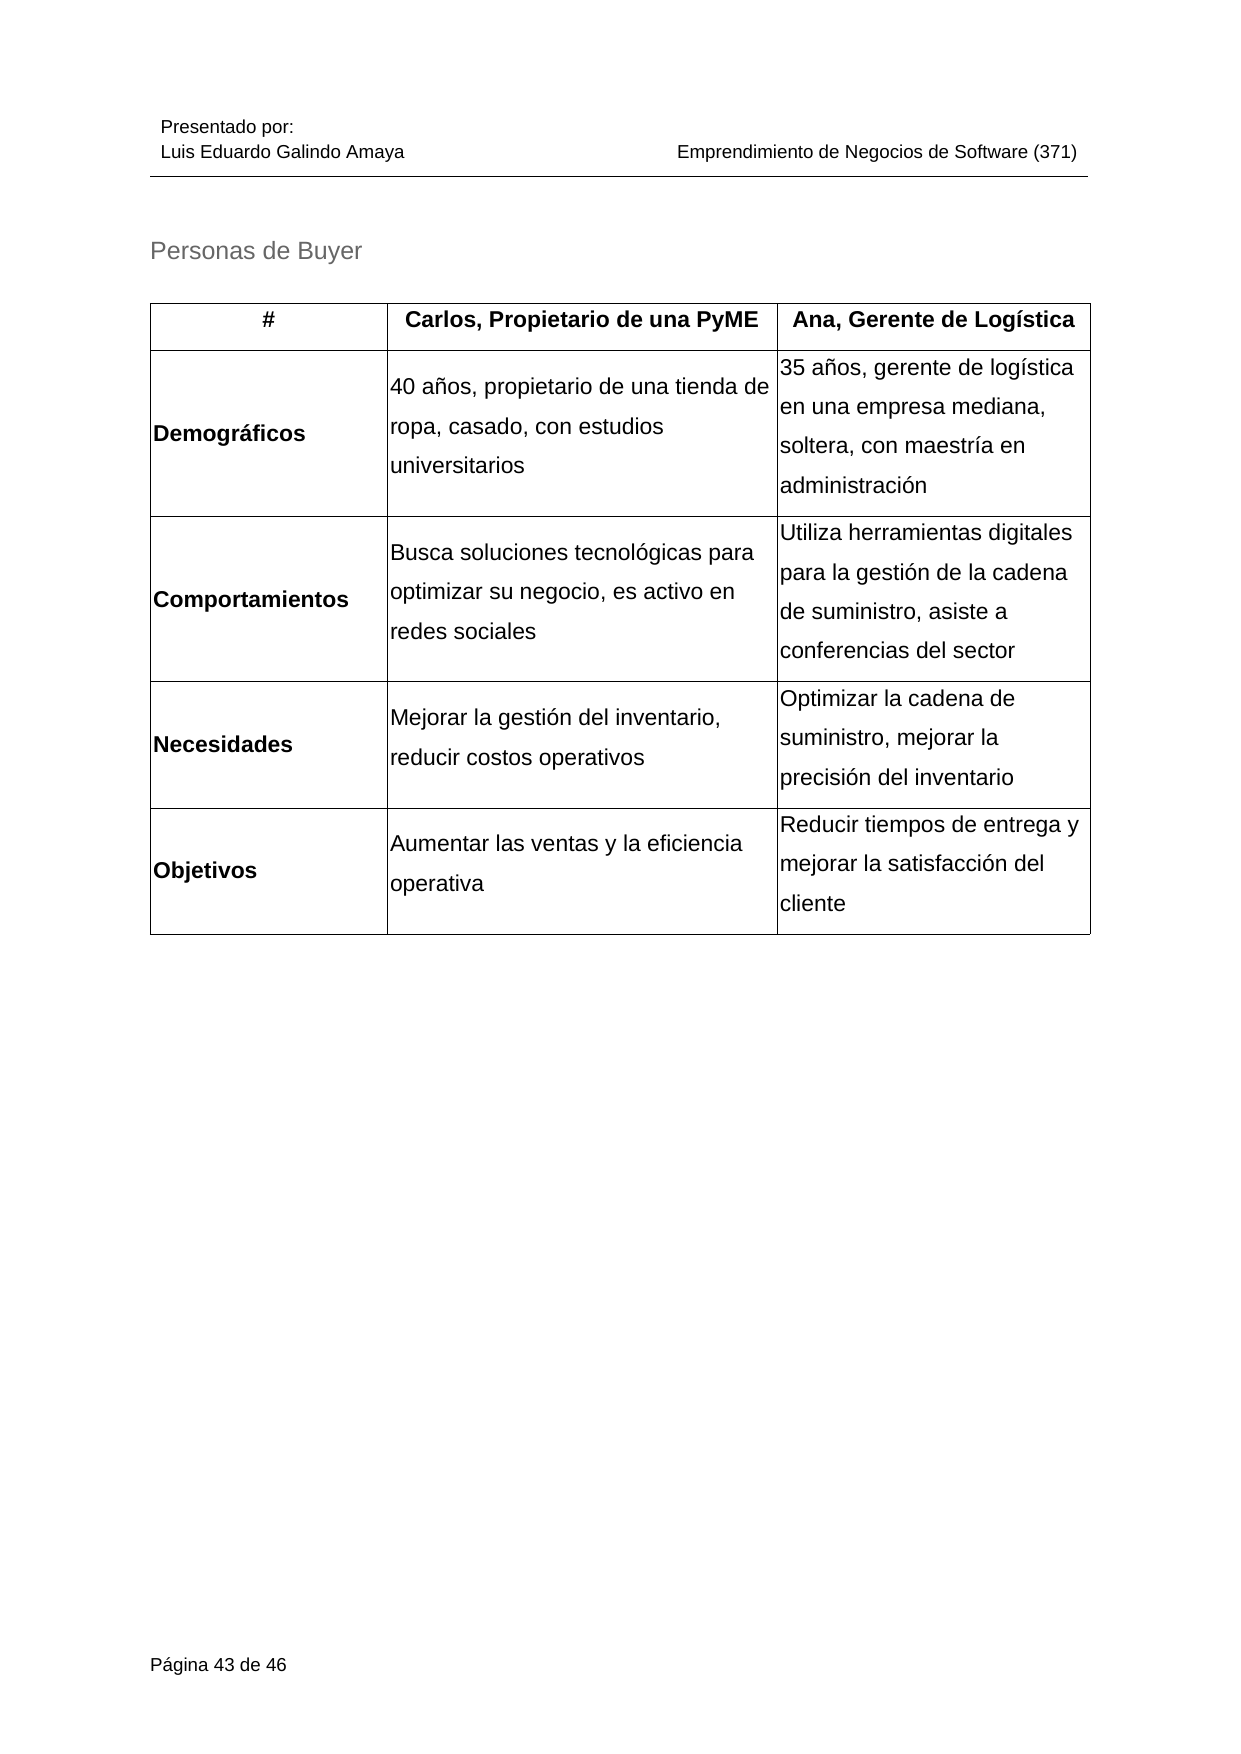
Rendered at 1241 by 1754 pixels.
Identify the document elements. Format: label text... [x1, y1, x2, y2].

table_header Carlos, Propietario de una PyME [388, 304, 777, 350]
table_cell Necesidades [151, 682, 387, 807]
table_cell Reducir tiempos de entrega y mejorar la satisfacción del cliente [778, 809, 1090, 933]
subtitle Personas de Buyer [150, 236, 1090, 265]
table_cell Mejorar la gestión del inventario, reducir costos operativos [388, 682, 777, 807]
table_cell Demográficos [151, 351, 387, 516]
table_cell Optimizar la cadena de suministro, mejorar la precisión del inventario [778, 682, 1090, 807]
table_cell 40 años, propietario de una tienda de ropa, casado, con estudios universitarios [388, 351, 777, 516]
table_header # [151, 304, 387, 350]
table_cell Aumentar las ventas y la eficiencia operativa [388, 809, 777, 933]
table_cell Utiliza herramientas digitales para la gestión de la cadena de suministro, asiste a conferencias del sector [778, 517, 1090, 681]
table_cell 35 años, gerente de logística en una empresa mediana, soltera, con maestría en administración [778, 351, 1090, 516]
table_cell Comportamientos [151, 517, 387, 681]
table_header Ana, Gerente de Logística [778, 304, 1090, 350]
table_cell Busca soluciones tecnológicas para optimizar su negocio, es activo en redes sociales [388, 517, 777, 681]
table_cell Objetivos [151, 809, 387, 933]
